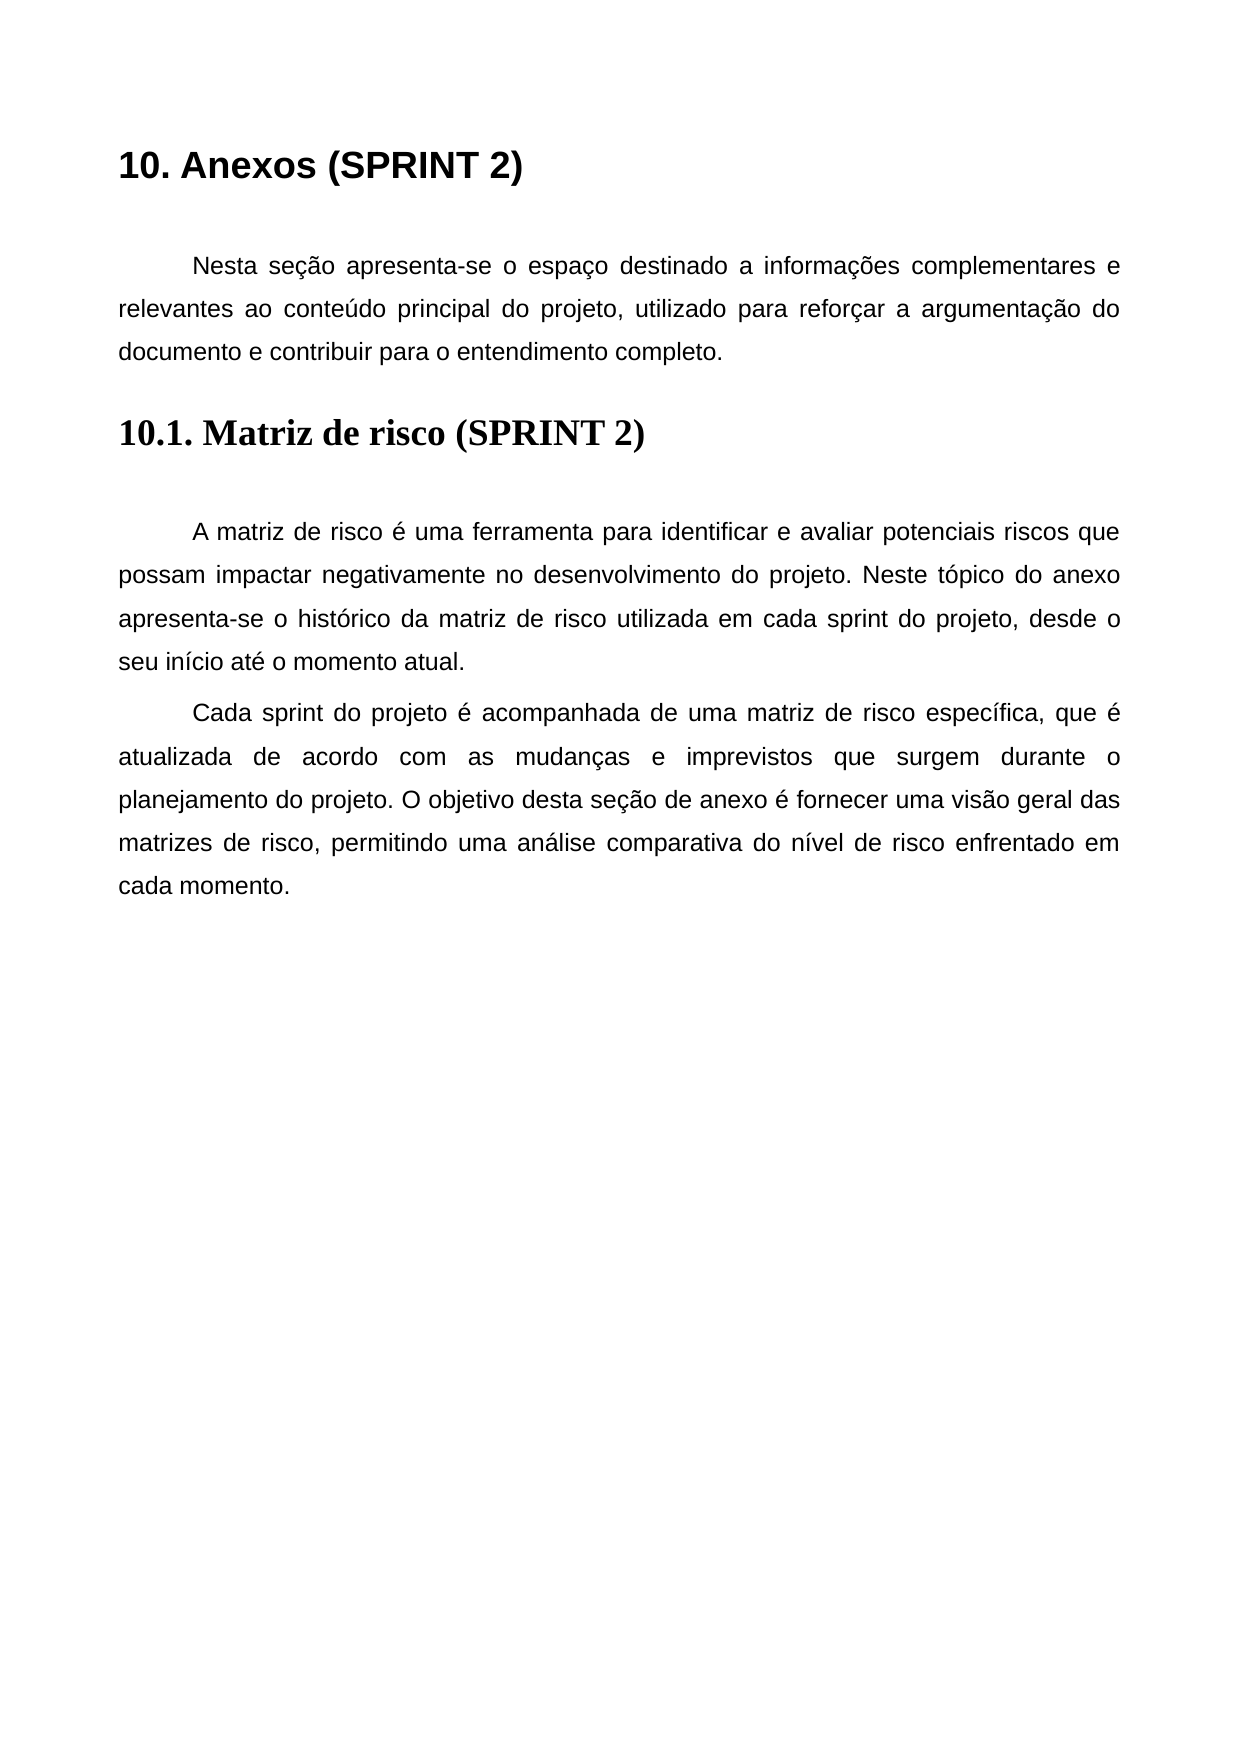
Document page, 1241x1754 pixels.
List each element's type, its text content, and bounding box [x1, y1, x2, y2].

subtitle 10. Anexos (SPRINT 2) [118, 143, 1122, 187]
text Nesta seção apresenta-se o espaço destinado a informações complementares e relevantes ao conteúdo principal do projeto, utilizado para reforçar a argumentação do documento e contribuir para o entendimento completo. [118, 251, 1122, 366]
subtitle 10.1. Matriz de risco (SPRINT 2) [118, 410, 1122, 453]
text Cada sprint do projeto é acompanhada de uma matriz de risco específica, que é atualizada de acordo com as mudanças e imprevistos que surgem durante o planejamento do projeto. O objetivo desta seção de anexo é fornecer uma visão geral das matrizes de risco, permitindo uma análise comparativa do nível de risco enfrentado em cada momento. [118, 698, 1122, 900]
text A matriz de risco é uma ferramenta para identificar e avaliar potenciais riscos que possam impactar negativamente no desenvolvimento do projeto. Neste tópico do anexo apresenta-se o histórico da matriz de risco utilizada em cada sprint do projeto, desde o seu início até o momento atual. [118, 517, 1122, 675]
